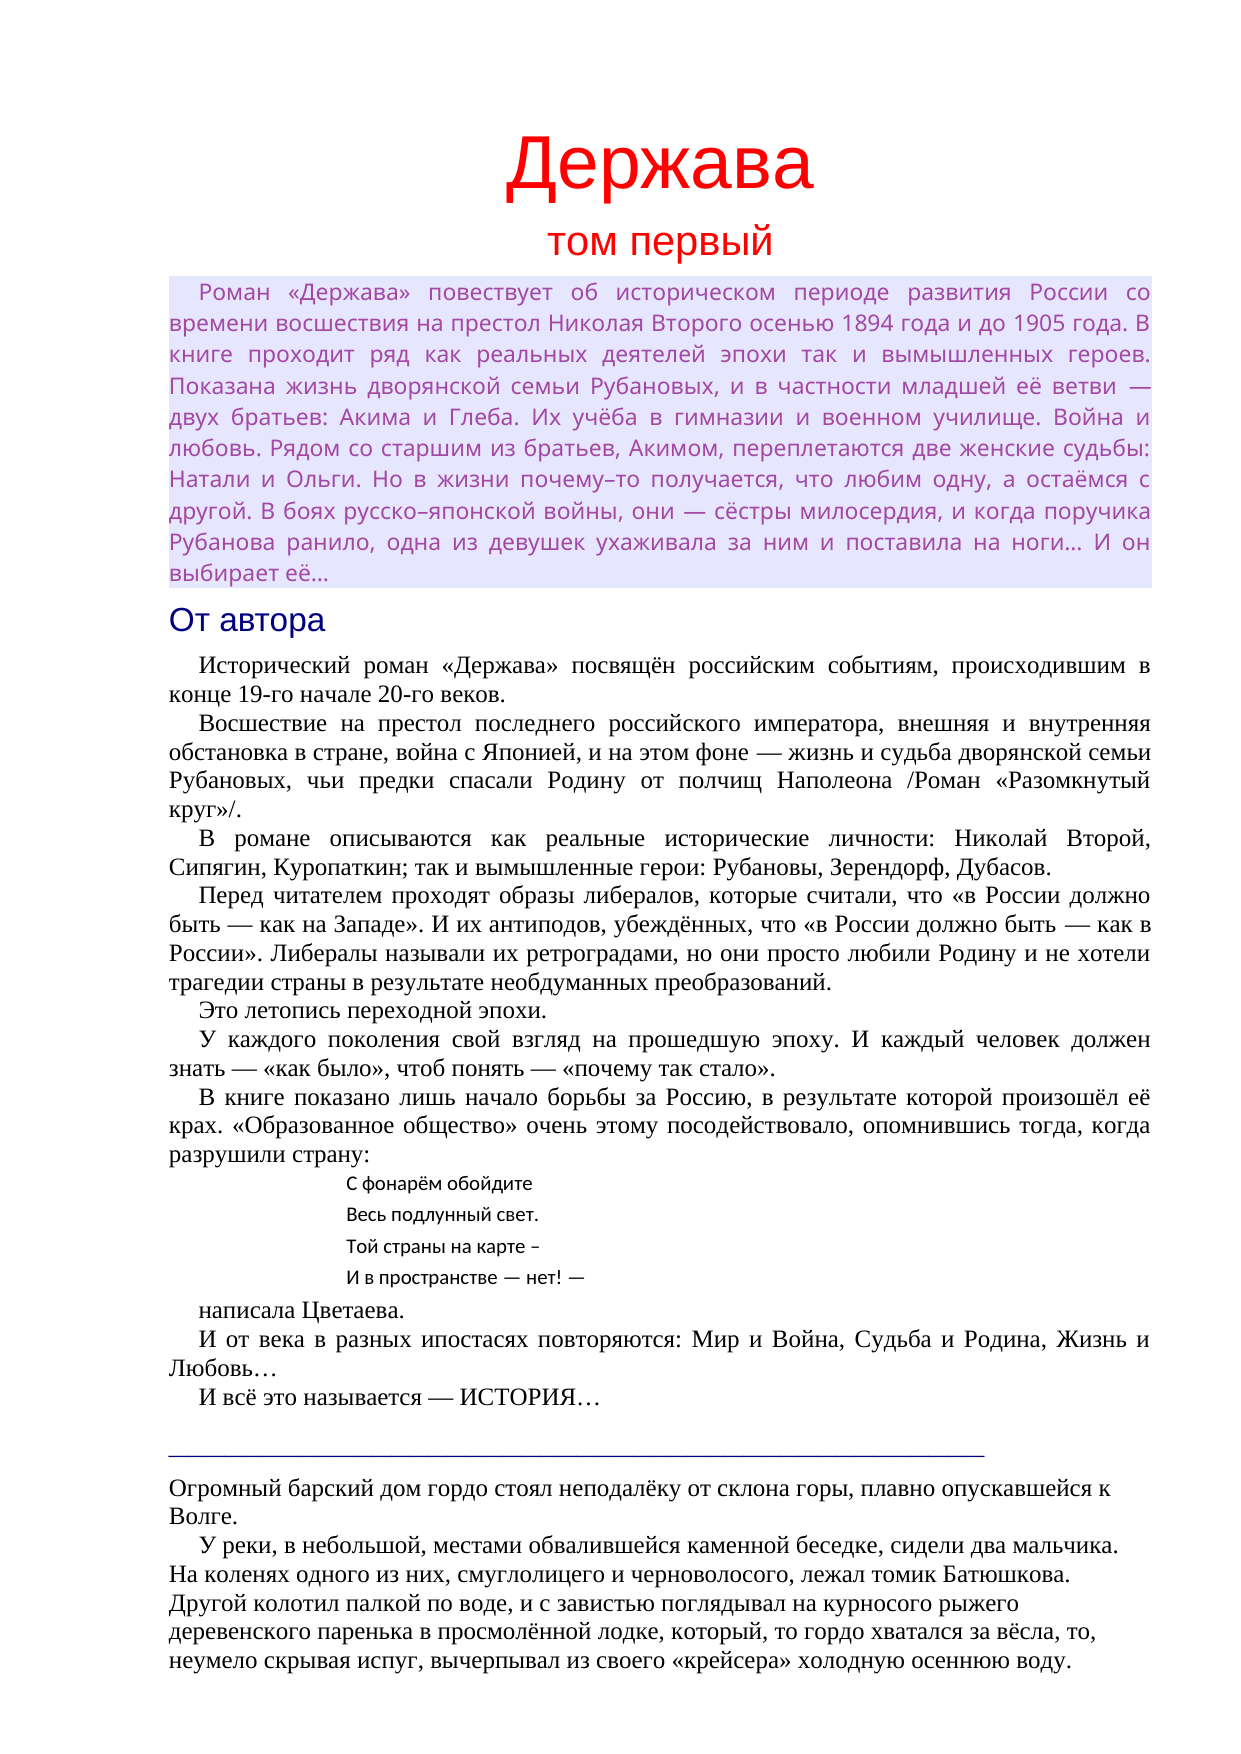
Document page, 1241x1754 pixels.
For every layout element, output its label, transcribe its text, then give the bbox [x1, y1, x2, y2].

text И от века в разных ипостасях повторяются: Мир и Война, Судьба и Родина, Жизнь и Любовь… [169, 1324, 1152, 1382]
text С фонарём обойдите [346, 1170, 974, 1196]
text Это летопись переходной эпохи. [169, 995, 1152, 1024]
text И всё это называется — ИСТОРИЯ… [169, 1382, 1152, 1411]
text Огромный барский дом гордо стоял неподалёку от склона горы, плавно опускавшейся к Волге. [169, 1473, 1152, 1530]
text У реки, в небольшой, местами обвалившейся каменной беседке, сидели два мальчика. На коленях одного из них, смуглолицего и черноволосого, лежал томик Батюшкова. Другой колотил палкой по воде, и с завистью поглядывал на курносого рыжего деревенского паренька в просмолённой лодке, который, то гордо хватался за вёсла, то, неумело скрывая испуг, вычерпывал из своего «крейсера» холодную осеннюю воду. [169, 1530, 1152, 1674]
text В книге показано лишь начало борьбы за Россию, в результате которой произошёл её крах. «Образованное общество» очень этому посодействовало, опомнившись тогда, когда разрушили страну: [169, 1082, 1152, 1168]
text В романе описываются как реальные исторические личности: Николай Второй, Сипягин, Куропаткин; так и вымышленные герои: Рубановы, Зерендорф, Дубасов. [169, 823, 1152, 880]
subtitle От автора [169, 600, 1152, 638]
text Исторический роман «Держава» посвящён российским событиям, происходившим в конце 19‑го начале 20‑го веков. [169, 650, 1152, 708]
text написала Цветаева. [169, 1296, 1152, 1324]
text И в пространстве — нет! — [346, 1264, 974, 1290]
text Перед читателем проходят образы либералов, которые считали, что «в России должно быть — как на Западе». И их антиподов, убеждённых, что «в России должно быть — как в России». Либералы называли их ретроградами, но они просто любили Родину и не хотели трагедии страны в результате необдуманных преобразований. [169, 880, 1152, 995]
text Роман «Держава» повествует об историческом периоде развития России со времени восшествия на престол Николая Второго осенью 1894 года и до 1905 года. В книге проходит ряд как реальных деятелей эпохи так и вымышленных героев. Показана жизнь дворянской семьи Рубановых, и в частности младшей её ветви — двух братьев: Акима и Глеба. Их учёба в гимназии и военном училище. Война и любовь. Рядом со старшим из братьев, Акимом, переплетаются две женские судьбы: Натали и Ольги. Но в жизни почему–то получается, что любим одну, а остаёмся с другой. В боях русско–японской войны, они — сёстры милосердия, и когда поручика Рубанова ранило, одна из девушек ухаживала за ним и поставила на ноги… И он выбирает её… [169, 276, 1152, 588]
text Восшествие на престол последнего российского императора, внешняя и внутренняя обстановка в стране, война с Японией, и на этом фоне — жизнь и судьба дворянской семьи Рубановых, чьи предки спасали Родину от полчищ Наполеона /Роман «Разомкнутый круг»/. [169, 708, 1152, 823]
text У каждого поколения свой взгляд на прошедшую эпоху. И каждый человек должен знать — «как было», чтоб понять — «почему так стало». [169, 1024, 1152, 1082]
subtitle ____________________________________________ [169, 1422, 1152, 1461]
text Держава [169, 118, 1152, 204]
text Той страны на карте – [346, 1233, 974, 1258]
text том первый [169, 216, 1152, 264]
text Весь подлунный свет. [346, 1202, 974, 1227]
